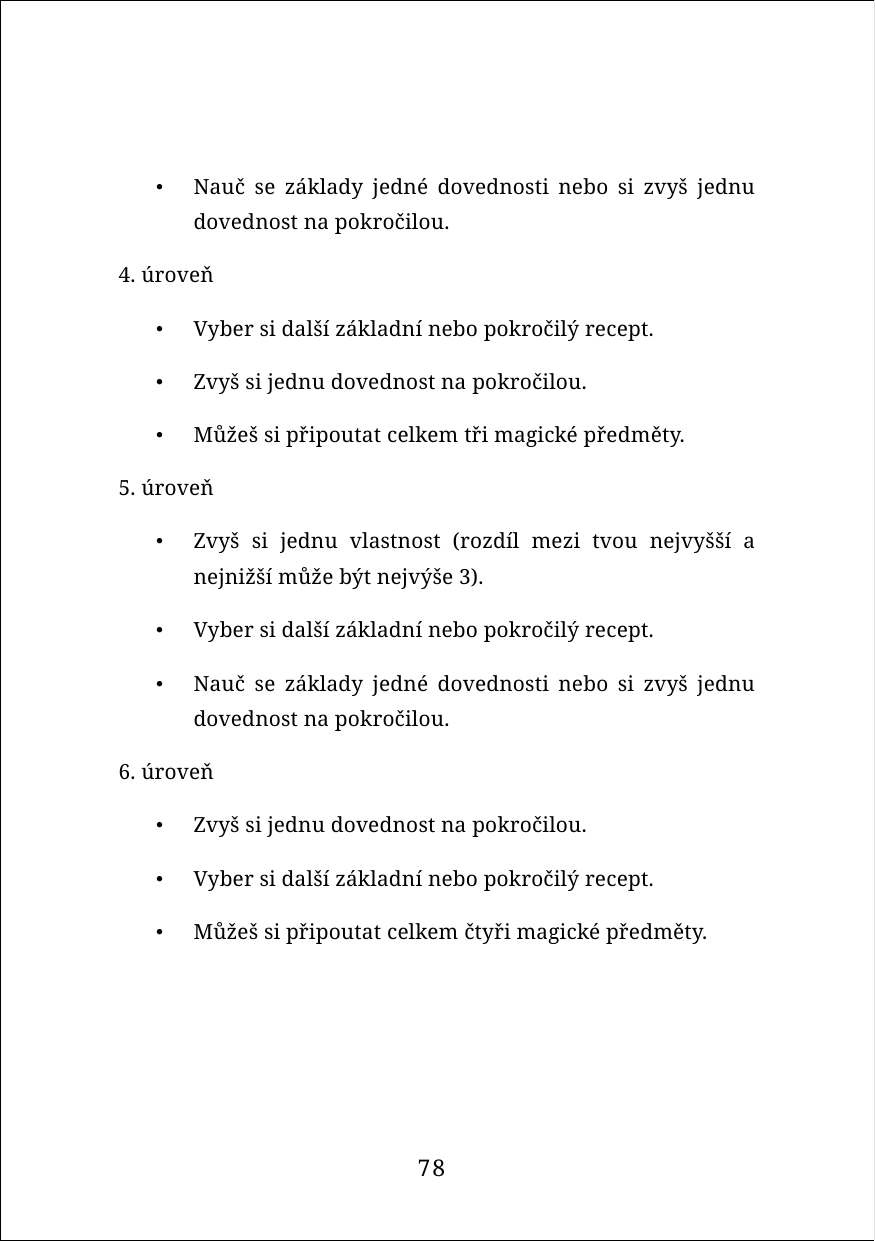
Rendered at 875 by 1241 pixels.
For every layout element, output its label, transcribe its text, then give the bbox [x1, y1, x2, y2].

list Vyber si další základní nebo pokročilý recept. [156, 615, 756, 644]
list Vyber si další základní nebo pokročilý recept. [156, 864, 756, 892]
text 5. úroveň [118, 473, 756, 502]
list Nauč se základy jedné dovednosti nebo si zvyš jednu dovednost na pokročilou. [156, 172, 756, 236]
list Zvyš si jednu dovednost na pokročilou. [156, 367, 756, 395]
list Vyber si další základní nebo pokročilý recept. [156, 314, 756, 342]
text 4. úroveň [118, 261, 756, 289]
list Můžeš si připoutat celkem tři magické předměty. [156, 420, 756, 449]
list Zvyš si jednu vlastnost (rozdíl mezi tvou nejvyšší a nejnižší může být nejvýše 3). [156, 527, 756, 591]
list Můžeš si připoutat celkem čtyři magické předměty. [156, 917, 756, 946]
text 6. úroveň [118, 757, 756, 786]
list Zvyš si jednu dovednost na pokročilou. [156, 811, 756, 839]
list Nauč se základy jedné dovednosti nebo si zvyš jednu dovednost na pokročilou. [156, 669, 756, 733]
